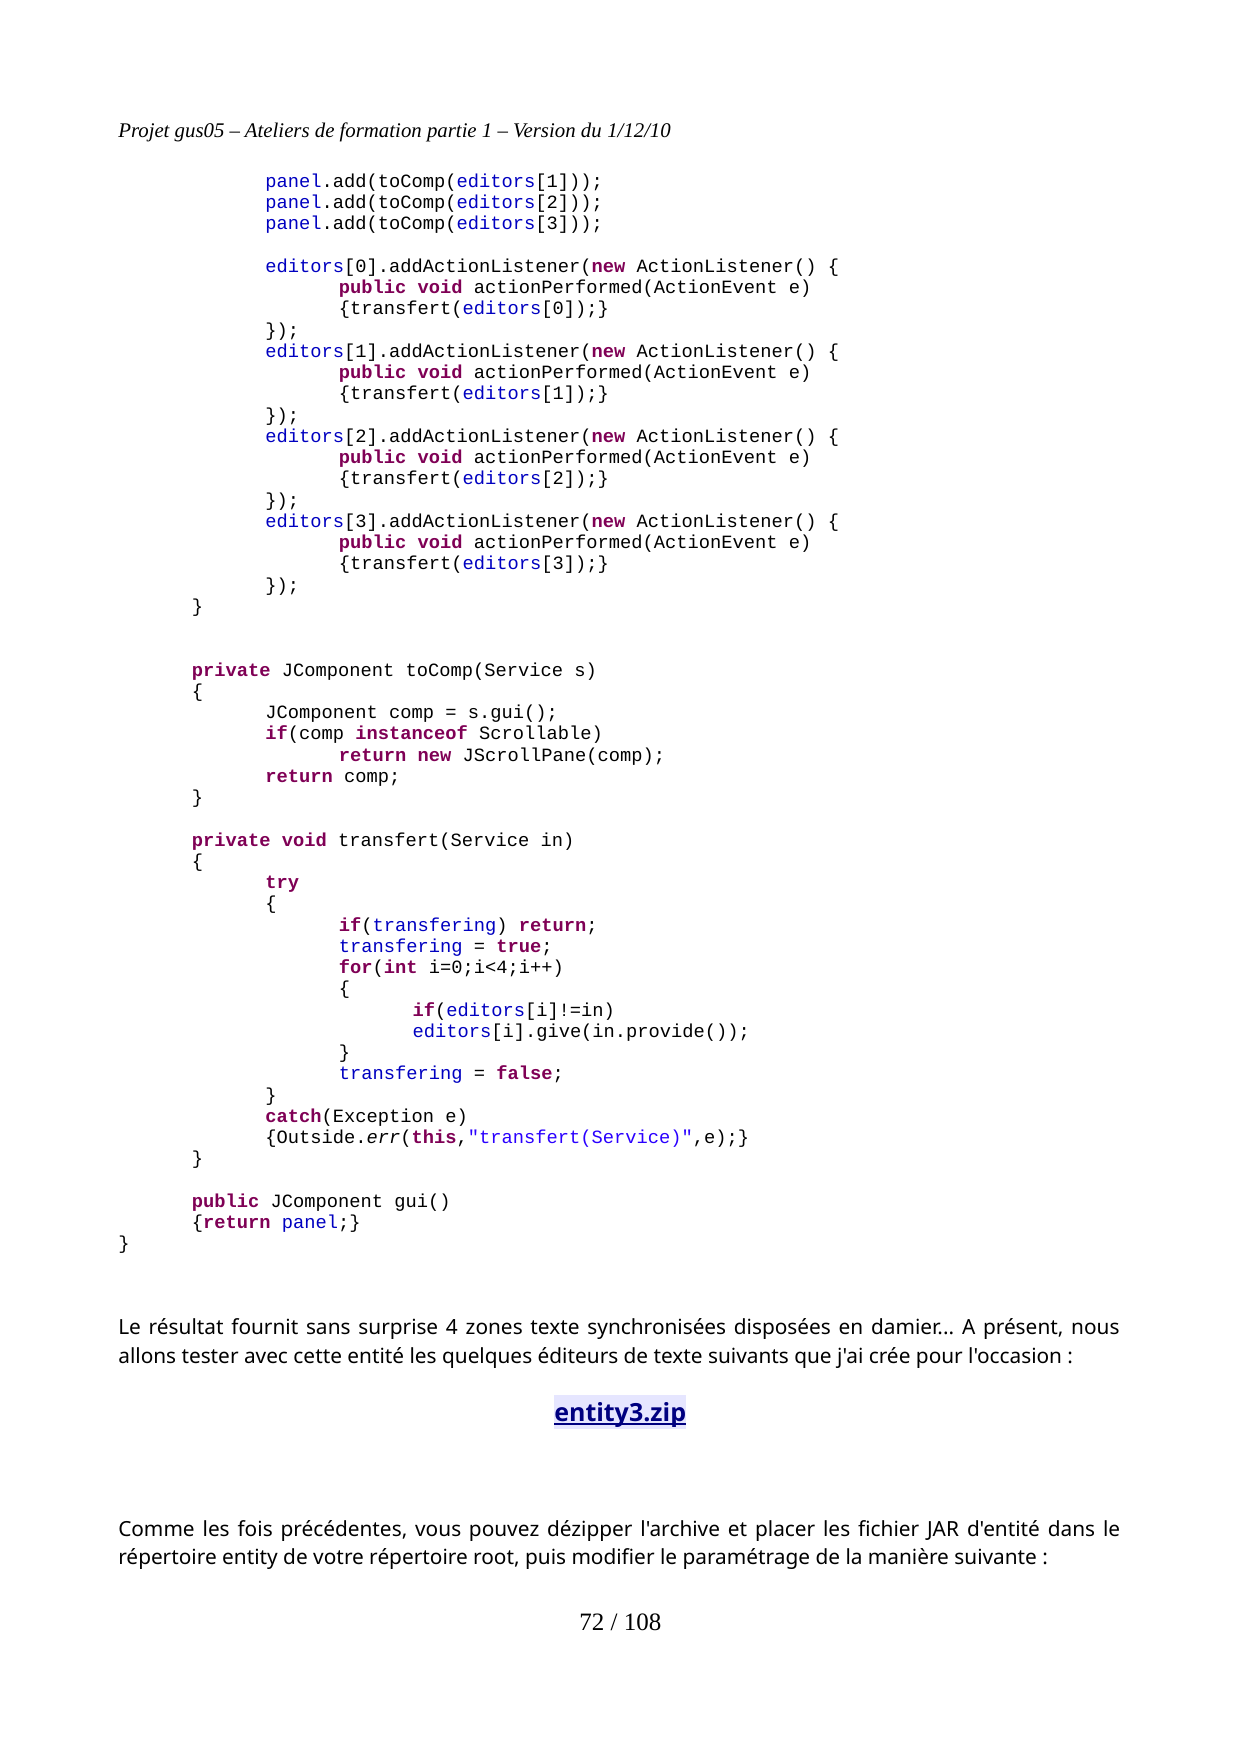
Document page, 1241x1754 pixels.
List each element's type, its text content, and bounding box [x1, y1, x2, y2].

text Le résultat fournit sans surprise 4 zones texte synchronisées disposées en damier... A présent, nous allons tester avec cette entité les quelques éditeurs de texte suivants que j'ai crée pour l'occasion : [118, 1312, 1122, 1369]
text } [118, 1085, 1122, 1107]
text private JComponent toComp(Service s) [118, 660, 1122, 682]
text } [118, 597, 1122, 618]
text public void actionPerformed(ActionEvent e) [118, 278, 1122, 299]
text for(int i=0;i<4;i++) [118, 958, 1122, 979]
text panel.add(toComp(editors[3])); [118, 214, 1122, 235]
text editors[3].addActionListener(new ActionListener() { [118, 512, 1122, 533]
text {Outside.err(this,"transfert(Service)",e);} [118, 1128, 1122, 1149]
text if(editors[i]!=in) [118, 1000, 1122, 1022]
text { [118, 682, 1122, 703]
text } [118, 788, 1122, 809]
text return comp; [118, 767, 1122, 788]
text return new JScrollPane(comp); [118, 745, 1122, 767]
text panel.add(toComp(editors[2])); [118, 193, 1122, 214]
text {transfert(editors[1]);} [118, 384, 1122, 405]
text public JComponent gui() [118, 1192, 1122, 1213]
text editors[i].give(in.provide()); [118, 1022, 1122, 1043]
text JComponent comp = s.gui(); [118, 703, 1122, 724]
text { [118, 894, 1122, 915]
text {transfert(editors[2]);} [118, 469, 1122, 490]
text panel.add(toComp(editors[1])); [118, 172, 1122, 193]
text try [118, 873, 1122, 894]
text editors[0].addActionListener(new ActionListener() { [118, 257, 1122, 278]
text } [118, 1043, 1122, 1064]
text Comme les fois précédentes, vous pouvez dézipper l'archive et placer les fichier JAR d'entité dans le répertoire entity de votre répertoire root, puis modifier le paramétrage de la manière suivante : [118, 1514, 1122, 1571]
text { [118, 852, 1122, 873]
text { [118, 979, 1122, 1000]
text public void actionPerformed(ActionEvent e) [118, 363, 1122, 384]
text public void actionPerformed(ActionEvent e) [118, 533, 1122, 554]
text if(transfering) return; [118, 915, 1122, 937]
text } [118, 1234, 1122, 1255]
text {transfert(editors[0]);} [118, 299, 1122, 320]
text private void transfert(Service in) [118, 830, 1122, 852]
text } [118, 1149, 1122, 1170]
text editors[2].addActionListener(new ActionListener() { [118, 427, 1122, 448]
text transfering = false; [118, 1064, 1122, 1085]
text }); [118, 405, 1122, 427]
text entity3.zip [118, 1395, 1122, 1429]
text }); [118, 575, 1122, 597]
text catch(Exception e) [118, 1107, 1122, 1128]
text public void actionPerformed(ActionEvent e) [118, 448, 1122, 469]
text if(comp instanceof Scrollable) [118, 724, 1122, 745]
text }); [118, 490, 1122, 512]
text {transfert(editors[3]);} [118, 554, 1122, 575]
text transfering = true; [118, 937, 1122, 958]
text {return panel;} [118, 1213, 1122, 1234]
text }); [118, 320, 1122, 342]
text editors[1].addActionListener(new ActionListener() { [118, 342, 1122, 363]
